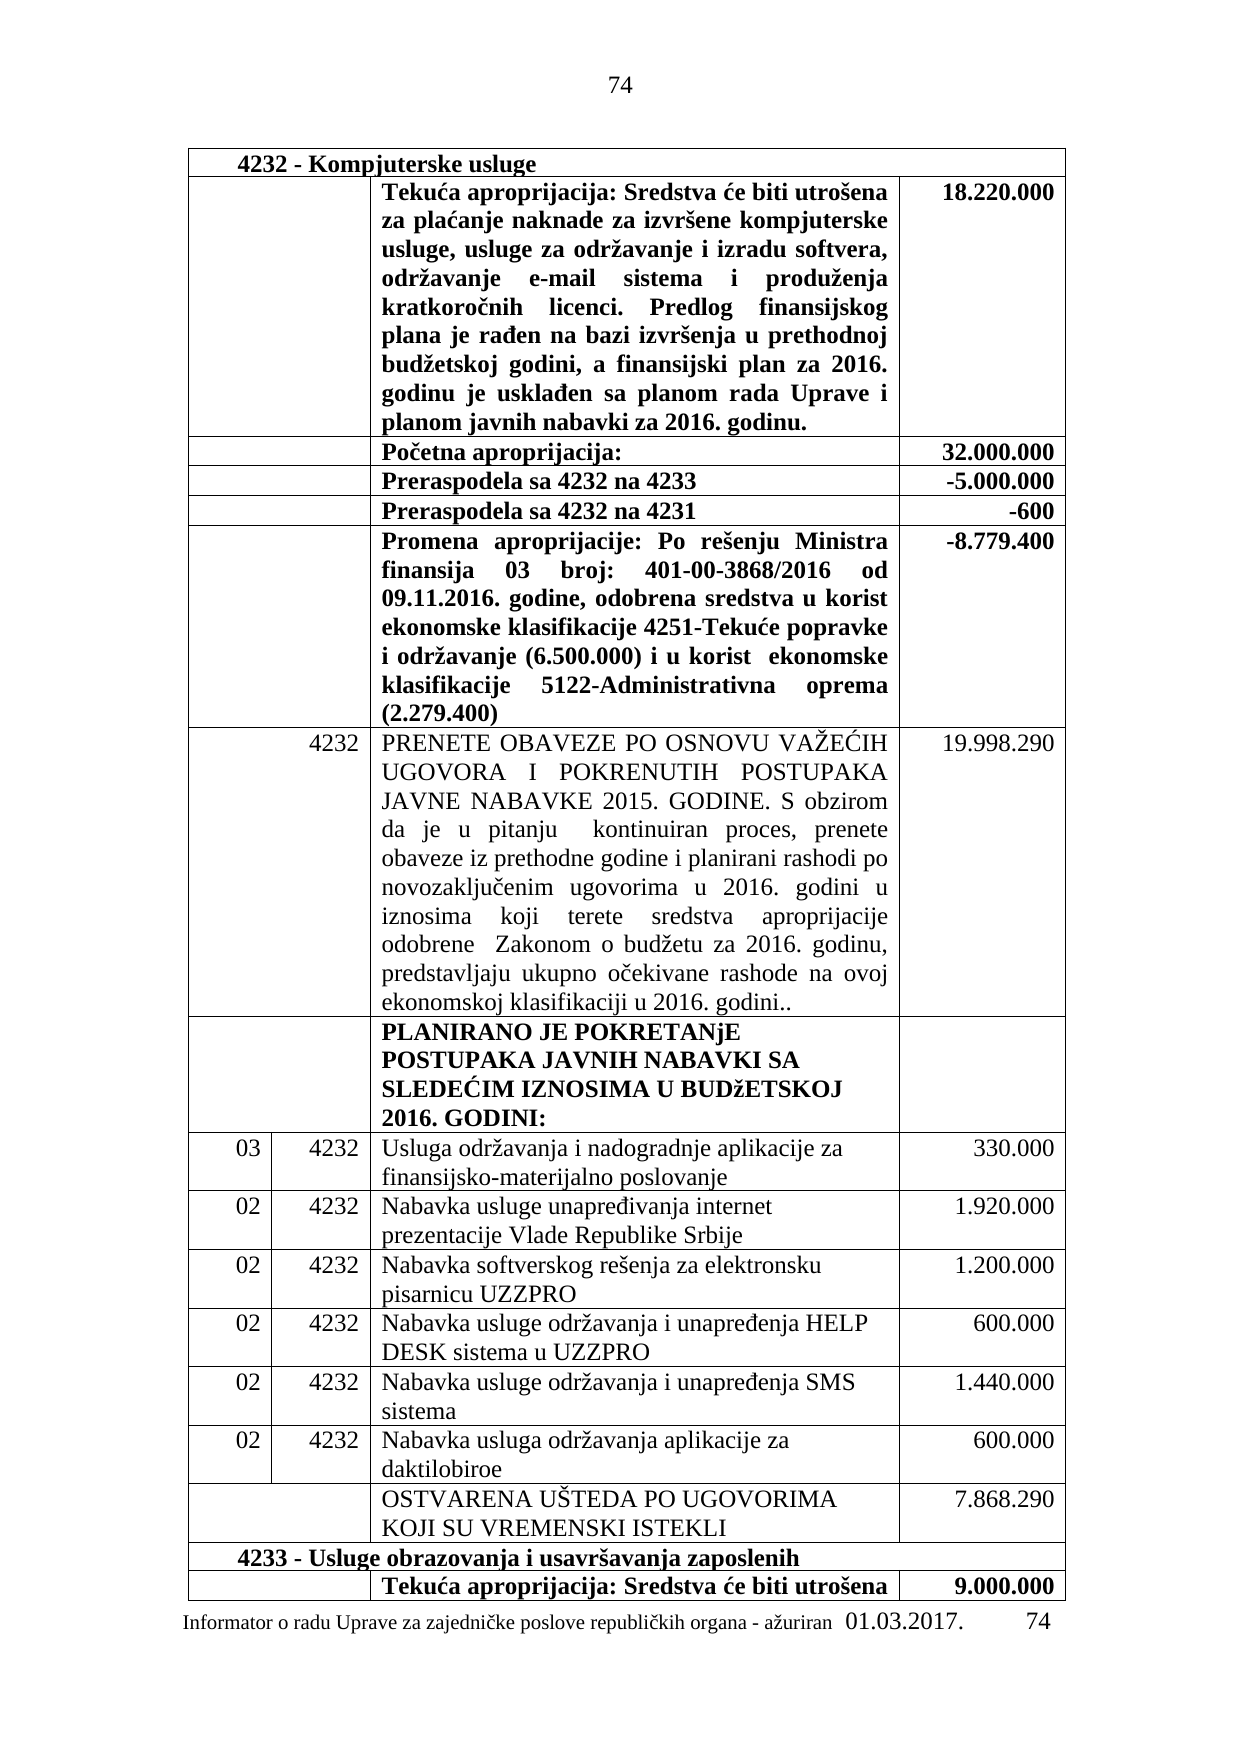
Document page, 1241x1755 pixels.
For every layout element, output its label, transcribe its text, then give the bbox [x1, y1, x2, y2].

table_cell 4232 [272, 1133, 370, 1190]
table_cell Nabavka usluga održavanja aplikacije za daktilobiroe [371, 1426, 899, 1483]
table_cell Usluga održavanja i nadogradnje aplikacije za finansijsko-materijalno poslovanje [371, 1133, 899, 1190]
table_cell 03 [189, 1133, 271, 1190]
table_cell [189, 177, 370, 436]
table_cell [189, 437, 370, 465]
table_cell Tekuća aproprijacija: Sredstva će biti utrošena [371, 1571, 899, 1599]
table_cell Nabavka usluge održavanja i unapređenja HELP DESK sistema u UZZPRO [371, 1309, 899, 1366]
table_cell [900, 1017, 1065, 1132]
table_cell 02 [189, 1191, 271, 1249]
table_cell 600.000 [900, 1426, 1065, 1483]
table_cell PRENETE OBAVEZE PO OSNOVU VAŽEĆIH UGOVORA I POKRENUTIH POSTUPAKA JAVNE NABAVKE 2015. GODINE. S obzirom da je u pitanju kontinuiran proces, prenete obaveze iz prethodne godine i planirani rashodi po novozaklјučenim ugovorima u 2016. godini u iznosima koji terete sredstva aproprijacije odobrene Zakonom o budžetu za 2016. godinu, predstavlјaju ukupno očekivane rashode na ovoj ekonomskoj klasifikaciji u 2016. godini.. [371, 728, 899, 1016]
table_cell Nabavka usluge unapređivanja internet prezentacije Vlade Republike Srbije [371, 1191, 899, 1249]
table_cell 19.998.290 [900, 728, 1065, 1016]
table_cell 1.920.000 [900, 1191, 1065, 1249]
table_cell 4232 [272, 1250, 370, 1307]
table_cell [189, 526, 370, 727]
table_cell 330.000 [900, 1133, 1065, 1190]
table_cell 1.440.000 [900, 1367, 1065, 1424]
table_cell -8.779.400 [900, 526, 1065, 727]
table_cell [189, 496, 370, 525]
table_cell -5.000.000 [900, 466, 1065, 495]
table_cell 32.000.000 [900, 437, 1065, 465]
table_cell Promena aproprijacije: Po rešenju Ministra finansija 03 broj: 401-00-3868/2016 od 09.11.2016. godine, odobrena sredstva u korist ekonomske klasifikacije 4251-Tekuće popravke i održavanje (6.500.000) i u korist ekonomske klasifikacije 5122-Administrativna oprema (2.279.400) [371, 526, 899, 727]
table_cell 4233 - Usluge obrazovanja i usavršavanja zaposlenih [189, 1543, 1065, 1570]
table_cell 4232 [272, 1426, 370, 1483]
table_cell 02 [189, 1426, 271, 1483]
table_cell 7.868.290 [900, 1484, 1065, 1542]
table_cell Početna aproprijacija: [371, 437, 899, 465]
table_cell 9.000.000 [900, 1571, 1065, 1599]
table_cell 4232 [272, 1191, 370, 1249]
table_cell 1.200.000 [900, 1250, 1065, 1307]
table_cell 4232 [272, 1367, 370, 1424]
table_cell 4232 [189, 728, 370, 1016]
table_cell 02 [189, 1250, 271, 1307]
table_cell [189, 1484, 370, 1542]
table_cell Nabavka usluge održavanja i unapređenja SMS sistema [371, 1367, 899, 1424]
table_cell 18.220.000 [900, 177, 1065, 436]
table_cell Preraspodela sa 4232 na 4231 [371, 496, 899, 525]
table_cell 4232 - Kompjuterske usluge [189, 149, 1065, 176]
table_cell [189, 466, 370, 495]
table_cell 4232 [272, 1309, 370, 1366]
table_cell [189, 1017, 370, 1132]
table_cell Nabavka softverskog rešenja za elektronsku pisarnicu UZZPRO [371, 1250, 899, 1307]
table_cell -600 [900, 496, 1065, 525]
table_cell 02 [189, 1367, 271, 1424]
table_cell 600.000 [900, 1309, 1065, 1366]
table_cell [189, 1571, 370, 1599]
table_cell 02 [189, 1309, 271, 1366]
table_cell Tekuća aproprijacija: Sredstva će biti utrošena za plaćanje naknade za izvršene kompjuterske usluge, usluge za održavanje i izradu softvera, održavanje e-mail sistema i produženja kratkoročnih licenci. Predlog finansijskog plana je rađen na bazi izvršenja u prethodnoj budžetskoj godini, a finansijski plan za 2016. godinu je usklađen sa planom rada Uprave i planom javnih nabavki za 2016. godinu. [371, 177, 899, 436]
table_cell PLANIRANO JE POKRETANјE POSTUPAKA JAVNIH NABAVKI SA SLEDEĆIM IZNOSIMA U BUDžETSKOJ 2016. GODINI: [371, 1017, 899, 1132]
table_cell Preraspodela sa 4232 na 4233 [371, 466, 899, 495]
table_cell OSTVARENA UŠTEDA PO UGOVORIMA KOJI SU VREMENSKI ISTEKLI [371, 1484, 899, 1542]
